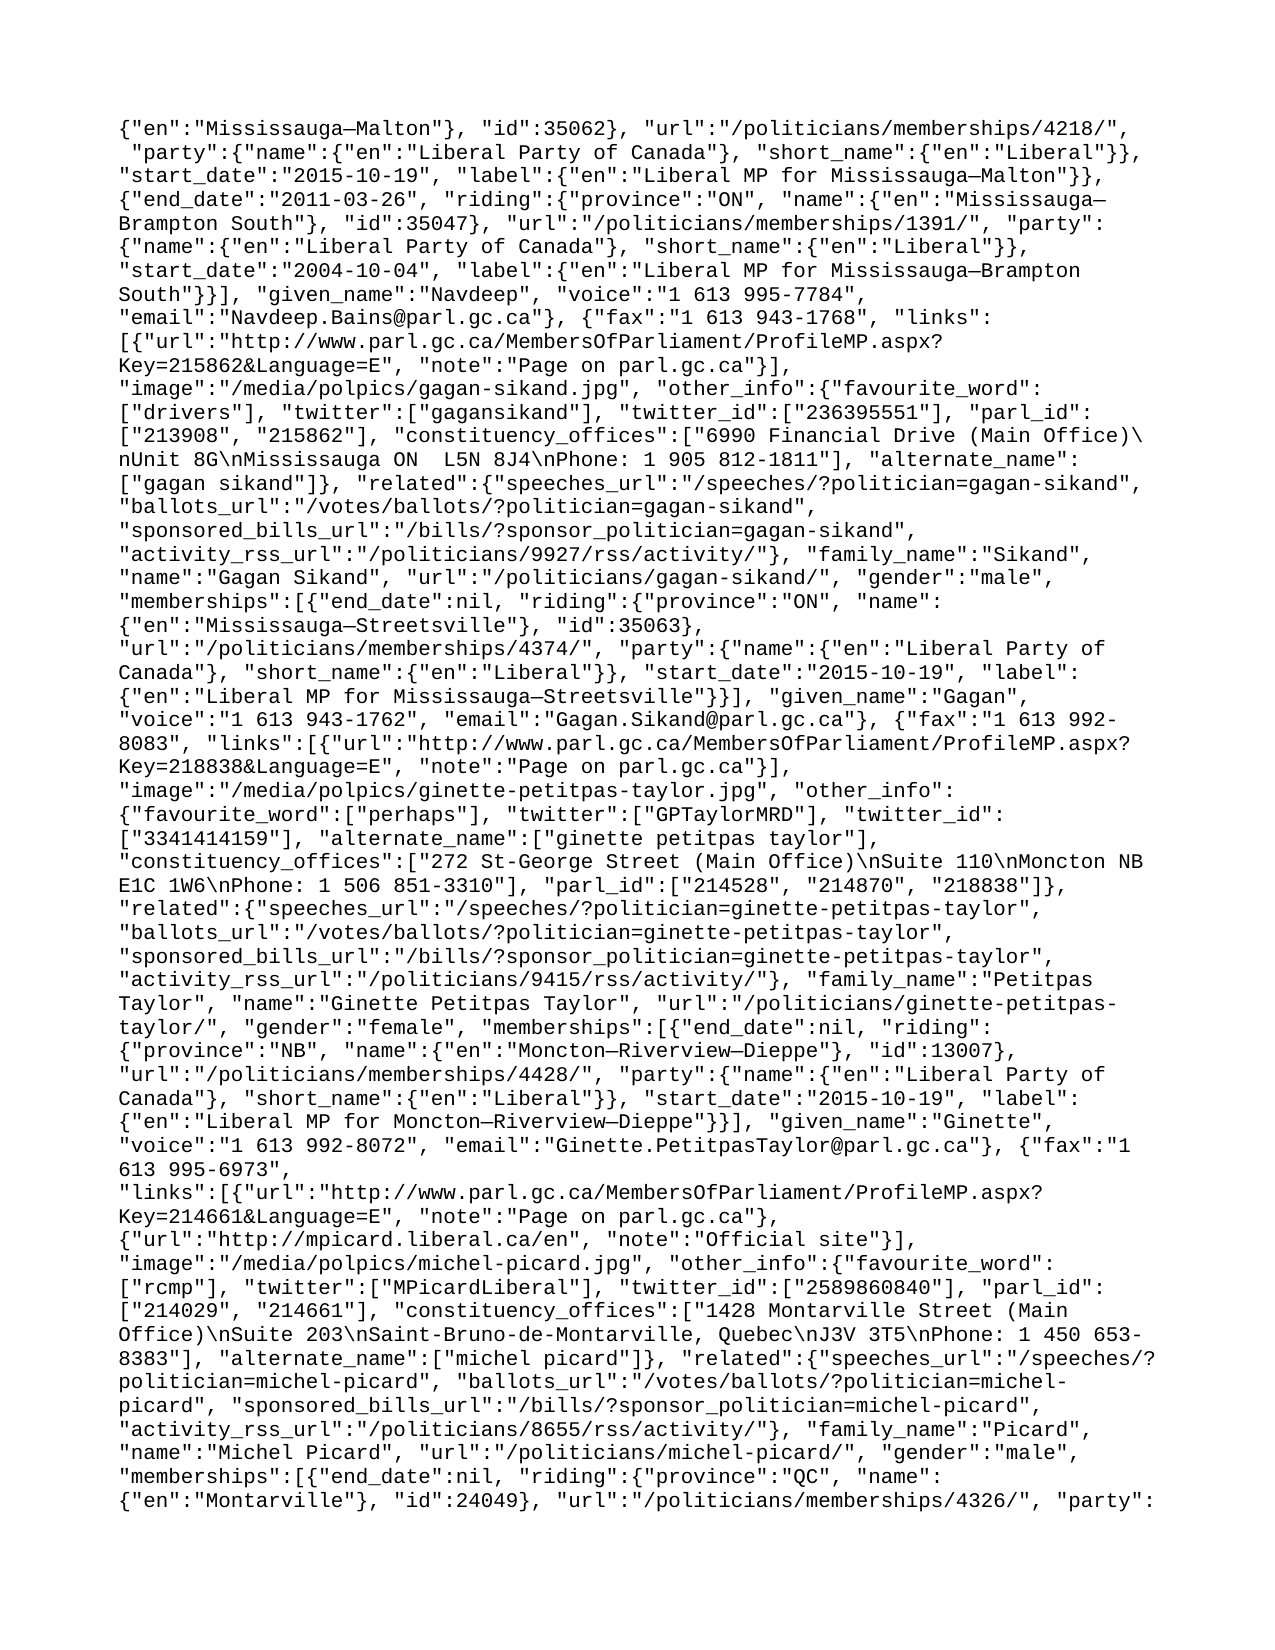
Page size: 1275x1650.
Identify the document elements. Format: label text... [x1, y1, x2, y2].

text "party":{"name":{"en":"Liberal Party of Canada"}, "short_name":{"en":"Liberal"}}, "start_date":"2015-10-19", "label":{"en":"Liberal MP for Mississauga—Malton"}}, {"end_date":"2011-03-26", "riding":{"province":"ON", "name":{"en":"Mississauga—Brampton South"}, "id":35047}, "url":"/politicians/memberships/1391/", "party":{"name":{"en":"Liberal Party of Canada"}, "short_name":{"en":"Liberal"}}, "start_date":"2004-10-04", "label":{"en":"Liberal MP for Mississauga—Brampton South"}}], "given_name":"Navdeep", "voice":"1 613 995-7784", "email":"Navdeep.Bains@parl.gc.ca"}, {"fax":"1 613 943-1768", "links":[{"url":"http://www.parl.gc.ca/MembersOfParliament/ProfileMP.aspx?Key=215862&Language=E", "note":"Page on parl.gc.ca"}], "image":"/media/polpics/gagan-sikand.jpg", "other_info":{"favourite_word":["drivers"], "twitter":["gagansikand"], "twitter_id":["236395551"], "parl_id":["213908", "215862"], "constituency_offices":["6990 Financial Drive (Main Office)\nUnit 8G\nMississauga ON L5N 8J4\nPhone: 1 905 812-1811"], "alternate_name":["gagan sikand"]}, "related":{"speeches_url":"/speeches/?politician=gagan-sikand", "ballots_url":"/votes/ballots/?politician=gagan-sikand", "sponsored_bills_url":"/bills/?sponsor_politician=gagan-sikand", "activity_rss_url":"/politicians/9927/rss/activity/"}, "family_name":"Sikand", "name":"Gagan Sikand", "url":"/politicians/gagan-sikand/", "gender":"male", "memberships":[{"end_date":nil, "riding":{"province":"ON", "name":{"en":"Mississauga—Streetsville"}, "id":35063}, "url":"/politicians/memberships/4374/", "party":{"name":{"en":"Liberal Party of Canada"}, "short_name":{"en":"Liberal"}}, "start_date":"2015-10-19", "label":{"en":"Liberal MP for Mississauga—Streetsville"}}], "given_name":"Gagan", "voice":"1 613 943-1762", "email":"Gagan.Sikand@parl.gc.ca"}, {"fax":"1 613 992-8083", "links":[{"url":"http://www.parl.gc.ca/MembersOfParliament/ProfileMP.aspx?Key=218838&Language=E", "note":"Page on parl.gc.ca"}], "image":"/media/polpics/ginette-petitpas-taylor.jpg", "other_info":{"favourite_word":["perhaps"], "twitter":["GPTaylorMRD"], "twitter_id":["3341414159"], "alternate_name":["ginette petitpas taylor"], "constituency_offices":["272 St-George Street (Main Office)\nSuite 110\nMoncton NB E1C 1W6\nPhone: 1 506 851-3310"], "parl_id":["214528", "214870", "218838"]}, "related":{"speeches_url":"/speeches/?politician=ginette-petitpas-taylor", "ballots_url":"/votes/ballots/?politician=ginette-petitpas-taylor", "sponsored_bills_url":"/bills/?sponsor_politician=ginette-petitpas-taylor", "activity_rss_url":"/politicians/9415/rss/activity/"}, "family_name":"Petitpas Taylor", "name":"Ginette Petitpas Taylor", "url":"/politicians/ginette-petitpas-taylor/", "gender":"female", "memberships":[{"end_date":nil, "riding":{"province":"NB", "name":{"en":"Moncton—Riverview—Dieppe"}, "id":13007}, "url":"/politicians/memberships/4428/", "party":{"name":{"en":"Liberal Party of Canada"}, "short_name":{"en":"Liberal"}}, "start_date":"2015-10-19", "label":{"en":"Liberal MP for Moncton—Riverview—Dieppe"}}], "given_name":"Ginette", "voice":"1 613 992-8072", "email":"Ginette.PetitpasTaylor@parl.gc.ca"}, {"fax":"1 613 995-6973", "links":[{"url":"http://www.parl.gc.ca/MembersOfParliament/ProfileMP.aspx?Key=214661&Language=E", "note":"Page on parl.gc.ca"}, {"url":"http://mpicard.liberal.ca/en", "note":"Official site"}], "image":"/media/polpics/michel-picard.jpg", "other_info":{"favourite_word":["rcmp"], "twitter":["MPicardLiberal"], "twitter_id":["2589860840"], "parl_id":["214029", "214661"], "constituency_offices":["1428 Montarville Street (Main Office)\nSuite 203\nSaint-Bruno-de-Montarville, Quebec\nJ3V 3T5\nPhone: 1 450 653-8383"], "alternate_name":["michel picard"]}, "related":{"speeches_url":"/speeches/?politician=michel-picard", "ballots_url":"/votes/ballots/?politician=michel-picard", "sponsored_bills_url":"/bills/?sponsor_politician=michel-picard", "activity_rss_url":"/politicians/8655/rss/activity/"}, "family_name":"Picard", "name":"Michel Picard", "url":"/politicians/michel-picard/", "gender":"male", "memberships":[{"end_date":nil, "riding":{"province":"QC", "name":{"en":"Montarville"}, "id":24049}, "url":"/politicians/memberships/4326/", "party": [118, 142, 1157, 1513]
text {"en":"Mississauga—Malton"}, "id":35062}, "url":"/politicians/memberships/4218/", [118, 118, 1157, 142]
